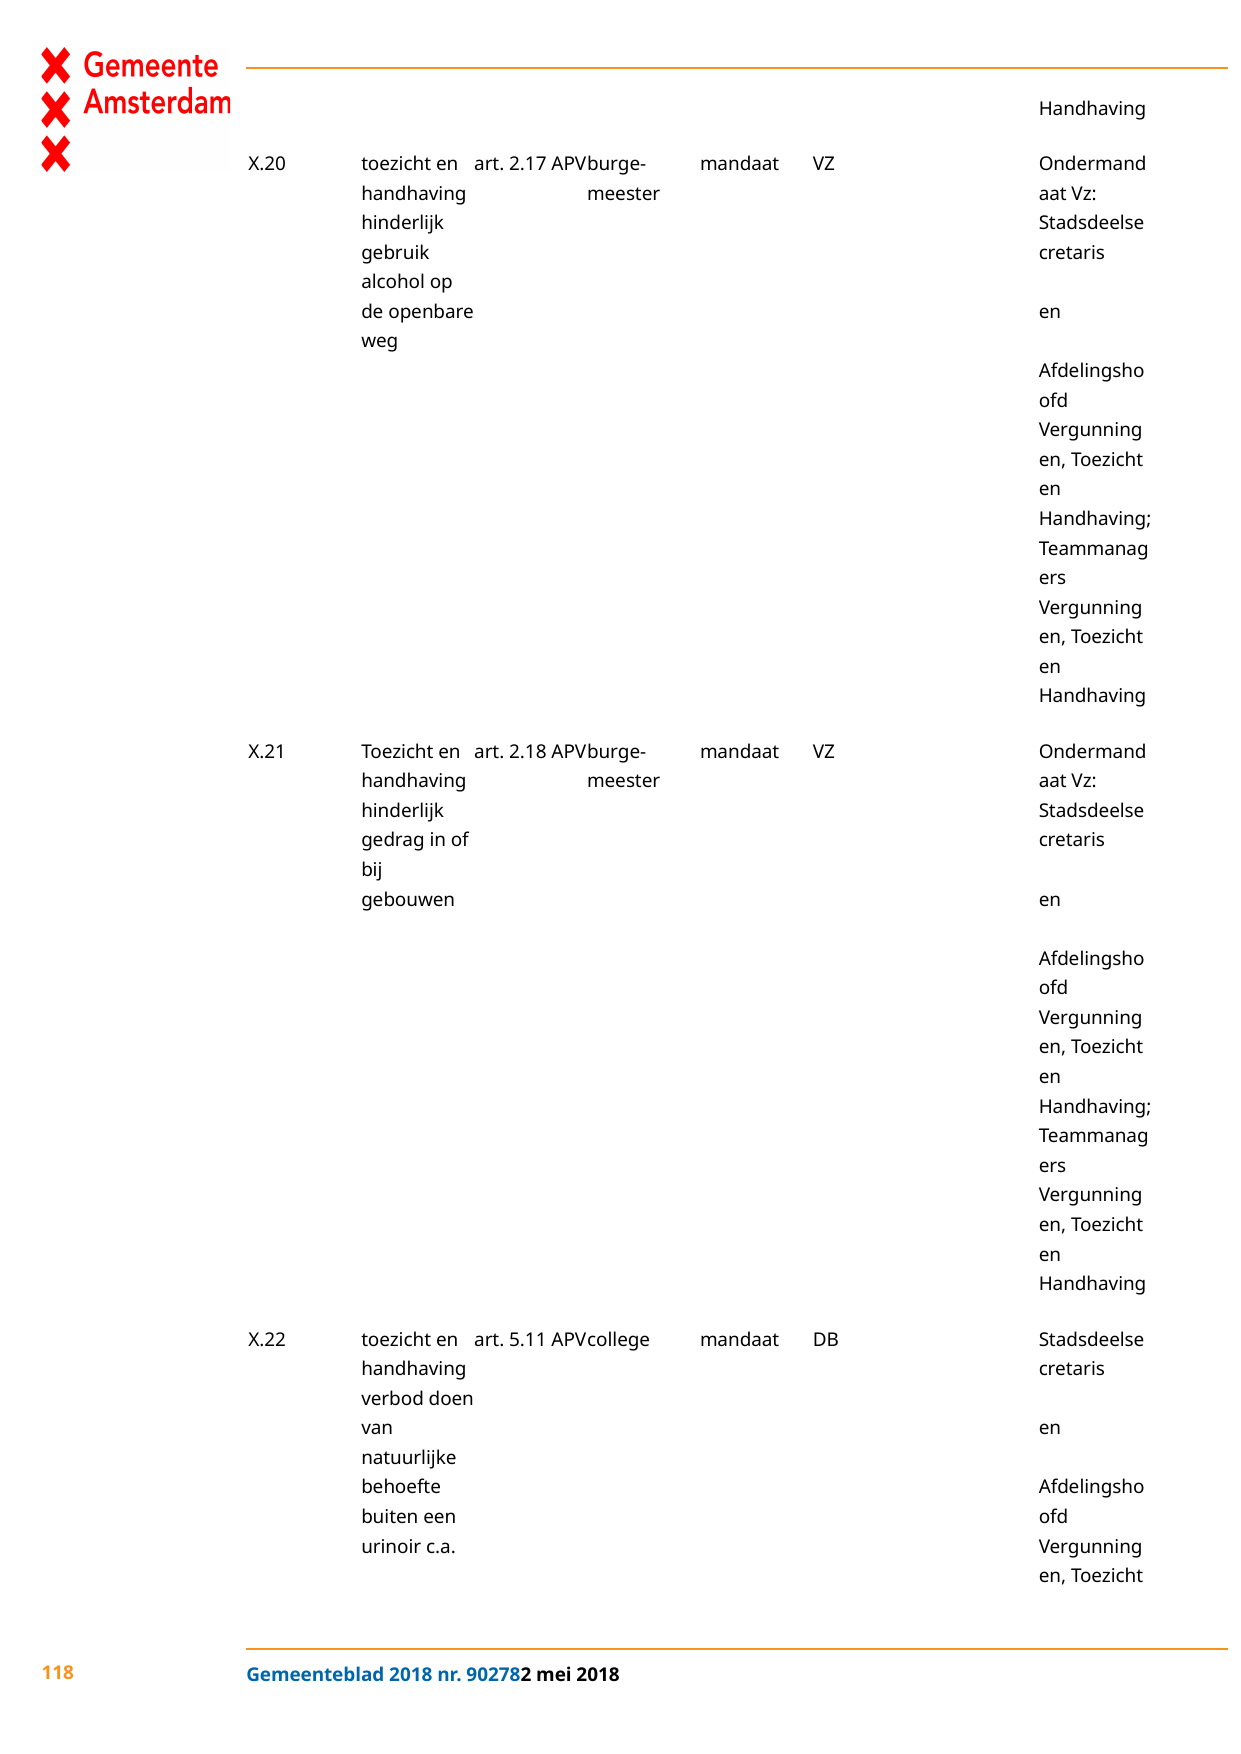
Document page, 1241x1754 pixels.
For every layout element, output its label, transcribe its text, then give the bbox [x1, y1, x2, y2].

table_cell art. 2.18 APV [474, 708, 587, 1296]
table_cell mandaat [700, 1296, 813, 1588]
table_cell [926, 121, 1038, 708]
table_cell burge-meester [587, 708, 700, 1296]
table_cell burge-meester [587, 121, 700, 708]
table_cell toezicht en handhaving hinderlijk gebruik alcohol op de openbare weg [361, 121, 474, 708]
table_cell X.21 [248, 708, 361, 1296]
table_cell Ondermandaat Vz: Stadsdeelsecretaris en Afdelingshoofd Vergunningen, Toezicht en Handhaving; Teammanagers Vergunningen, Toezicht en Handhaving [1039, 121, 1152, 708]
table_cell Ondermandaat Vz: Stadsdeelsecretaris en Afdelingshoofd Vergunningen, Toezicht en Handhaving; Teammanagers Vergunningen, Toezicht en Handhaving [1039, 708, 1152, 1296]
table_cell [361, 95, 474, 121]
table_cell Stadsdeelsecretaris en Afdelingshoofd Vergunningen, Toezicht [1039, 1296, 1152, 1588]
table_cell art. 2.17 APV [474, 121, 587, 708]
table_cell art. 5.11 APV [474, 1296, 587, 1588]
picture [41, 47, 231, 172]
table_cell [926, 95, 1038, 121]
table_cell [926, 708, 1038, 1296]
table_cell mandaat [700, 708, 813, 1296]
table_cell toezicht en handhaving verbod doen van natuurlijke behoefte buiten een urinoir c.a. [361, 1296, 474, 1588]
table_cell college [587, 1296, 700, 1588]
table_cell [813, 95, 926, 121]
table_cell X.20 [248, 121, 361, 708]
table_cell mandaat [700, 121, 813, 708]
table_cell VZ [813, 121, 926, 708]
table_cell Handhaving [1039, 95, 1152, 121]
table_cell Toezicht en handhaving hinderlijk gedrag in of bij gebouwen [361, 708, 474, 1296]
table_cell X.22 [248, 1296, 361, 1588]
table_cell DB [813, 1296, 926, 1588]
table_cell [926, 1296, 1038, 1588]
table_cell [700, 95, 813, 121]
table_cell [248, 95, 361, 121]
table_cell [587, 95, 700, 121]
table_cell VZ [813, 708, 926, 1296]
table_cell [474, 95, 587, 121]
